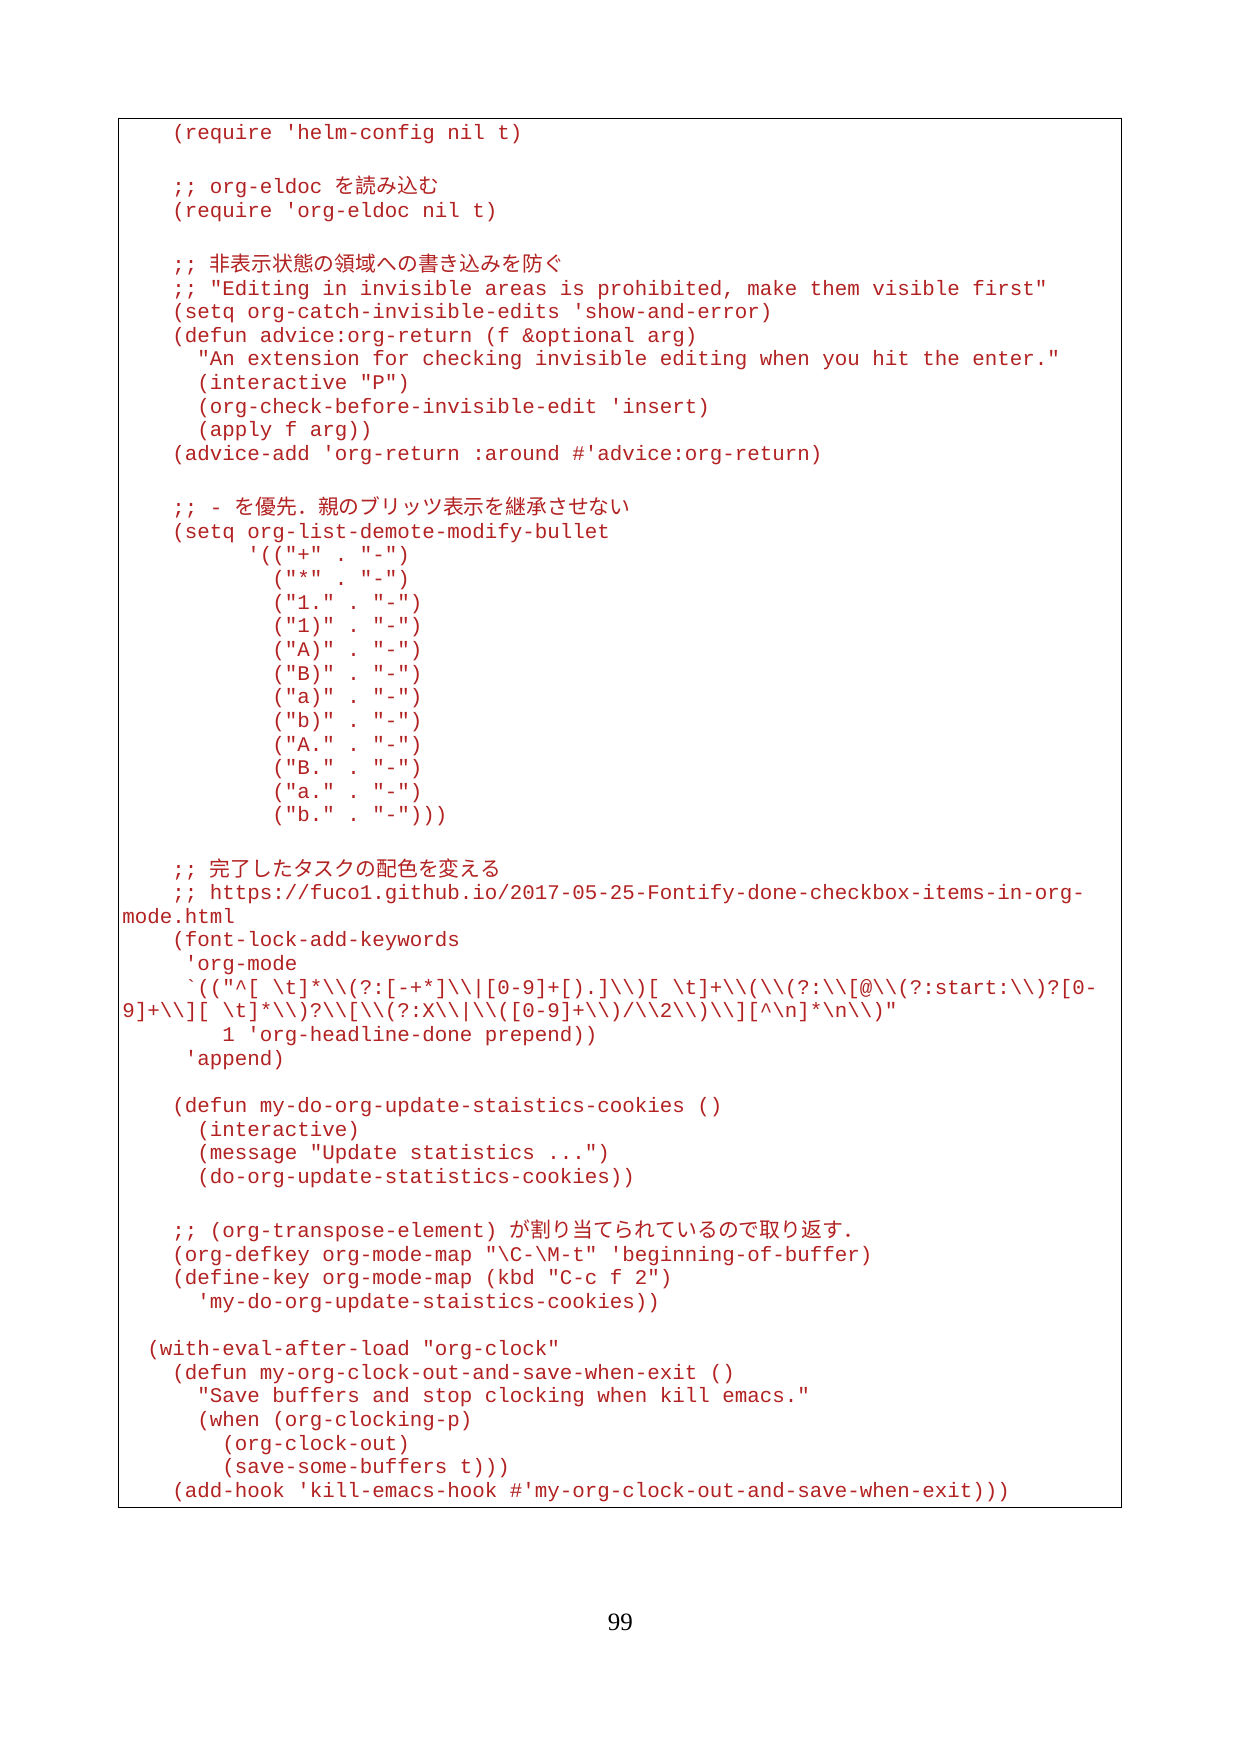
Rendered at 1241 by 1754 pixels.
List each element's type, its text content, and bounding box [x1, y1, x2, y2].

text (with-eval-after-load "org-clock" [119, 1334, 1121, 1358]
text ("A." . "-") [119, 729, 1121, 753]
text ;; 完了したタスクの配色を変える [119, 848, 1121, 878]
text (defun my-org-clock-out-and-save-when-exit () [119, 1358, 1121, 1382]
text (define-key org-mode-map (kbd "C-c f 2") [119, 1263, 1121, 1287]
text ("*" . "-") [119, 564, 1121, 588]
text '(("+" . "-") [119, 540, 1121, 564]
text (setq org-catch-invisible-edits 'show-and-error) [119, 297, 1121, 321]
text ("B)" . "-") [119, 659, 1121, 682]
text ;; - を優先．親のブリッツ表示を継承させない [119, 486, 1121, 517]
text (org-clock-out) [119, 1429, 1121, 1452]
text (advice-add 'org-return :around #'advice:org-return) [119, 439, 1121, 463]
text (apply f arg)) [119, 415, 1121, 439]
text ("b." . "-"))) [119, 801, 1121, 824]
text ("B." . "-") [119, 753, 1121, 777]
text (require 'org-eldoc nil t) [119, 196, 1121, 219]
text (defun advice:org-return (f &optional arg) [119, 321, 1121, 344]
text ;; https://fuco1.github.io/2017-05-25-Fontify-done-checkbox-items-in-org-mode.html [119, 878, 1121, 926]
text 1 'org-headline-done prepend)) [119, 1020, 1121, 1044]
text ("a." . "-") [119, 777, 1121, 801]
text (org-check-before-invisible-edit 'insert) [119, 392, 1121, 415]
text (defun my-do-org-update-staistics-cookies () [119, 1091, 1121, 1115]
text 'append) [119, 1044, 1121, 1067]
text ;; 非表示状態の領域への書き込みを防ぐ [119, 243, 1121, 273]
text ;; (org-transpose-element) が割り当てられているので取り返す． [119, 1209, 1121, 1240]
text ;; "Editing in invisible areas is prohibited, make them visible first" [119, 273, 1121, 297]
text (do-org-update-statistics-cookies)) [119, 1162, 1121, 1186]
text "An extension for checking invisible editing when you hit the enter." [119, 344, 1121, 368]
text 'my-do-org-update-staistics-cookies)) [119, 1287, 1121, 1311]
text ("1." . "-") [119, 588, 1121, 611]
text ;; org-eldoc を読み込む [119, 165, 1121, 196]
text ("1)" . "-") [119, 611, 1121, 635]
text (interactive "P") [119, 368, 1121, 392]
text (font-lock-add-keywords [119, 926, 1121, 949]
text 'org-mode [119, 949, 1121, 973]
text ("a)" . "-") [119, 682, 1121, 706]
text ("A)" . "-") [119, 635, 1121, 659]
text (org-defkey org-mode-map "\C-\M-t" 'beginning-of-buffer) [119, 1240, 1121, 1263]
text `(("^[ \t]*\\(?:[-+*]\\|[0-9]+[).]\\)[ \t]+\\(\\(?:\\[@\\(?:start:\\)?[0-9]+\\][ \t]*\\)?\\[\\(?:X\\|\\([0-9]+\\)/\\2\\)\\][^\n]*\n\\)" [119, 973, 1121, 1020]
text (when (org-clocking-p) [119, 1405, 1121, 1429]
text (add-hook 'kill-emacs-hook #'my-org-clock-out-and-save-when-exit))) [119, 1476, 1121, 1507]
text (message "Update statistics ...") [119, 1138, 1121, 1162]
text (setq org-list-demote-modify-bullet [119, 517, 1121, 540]
text (save-some-buffers t))) [119, 1452, 1121, 1476]
text (interactive) [119, 1115, 1121, 1138]
text "Save buffers and stop clocking when kill emacs." [119, 1382, 1121, 1405]
text (require 'helm-config nil t) [119, 119, 1121, 142]
text ("b)" . "-") [119, 706, 1121, 729]
